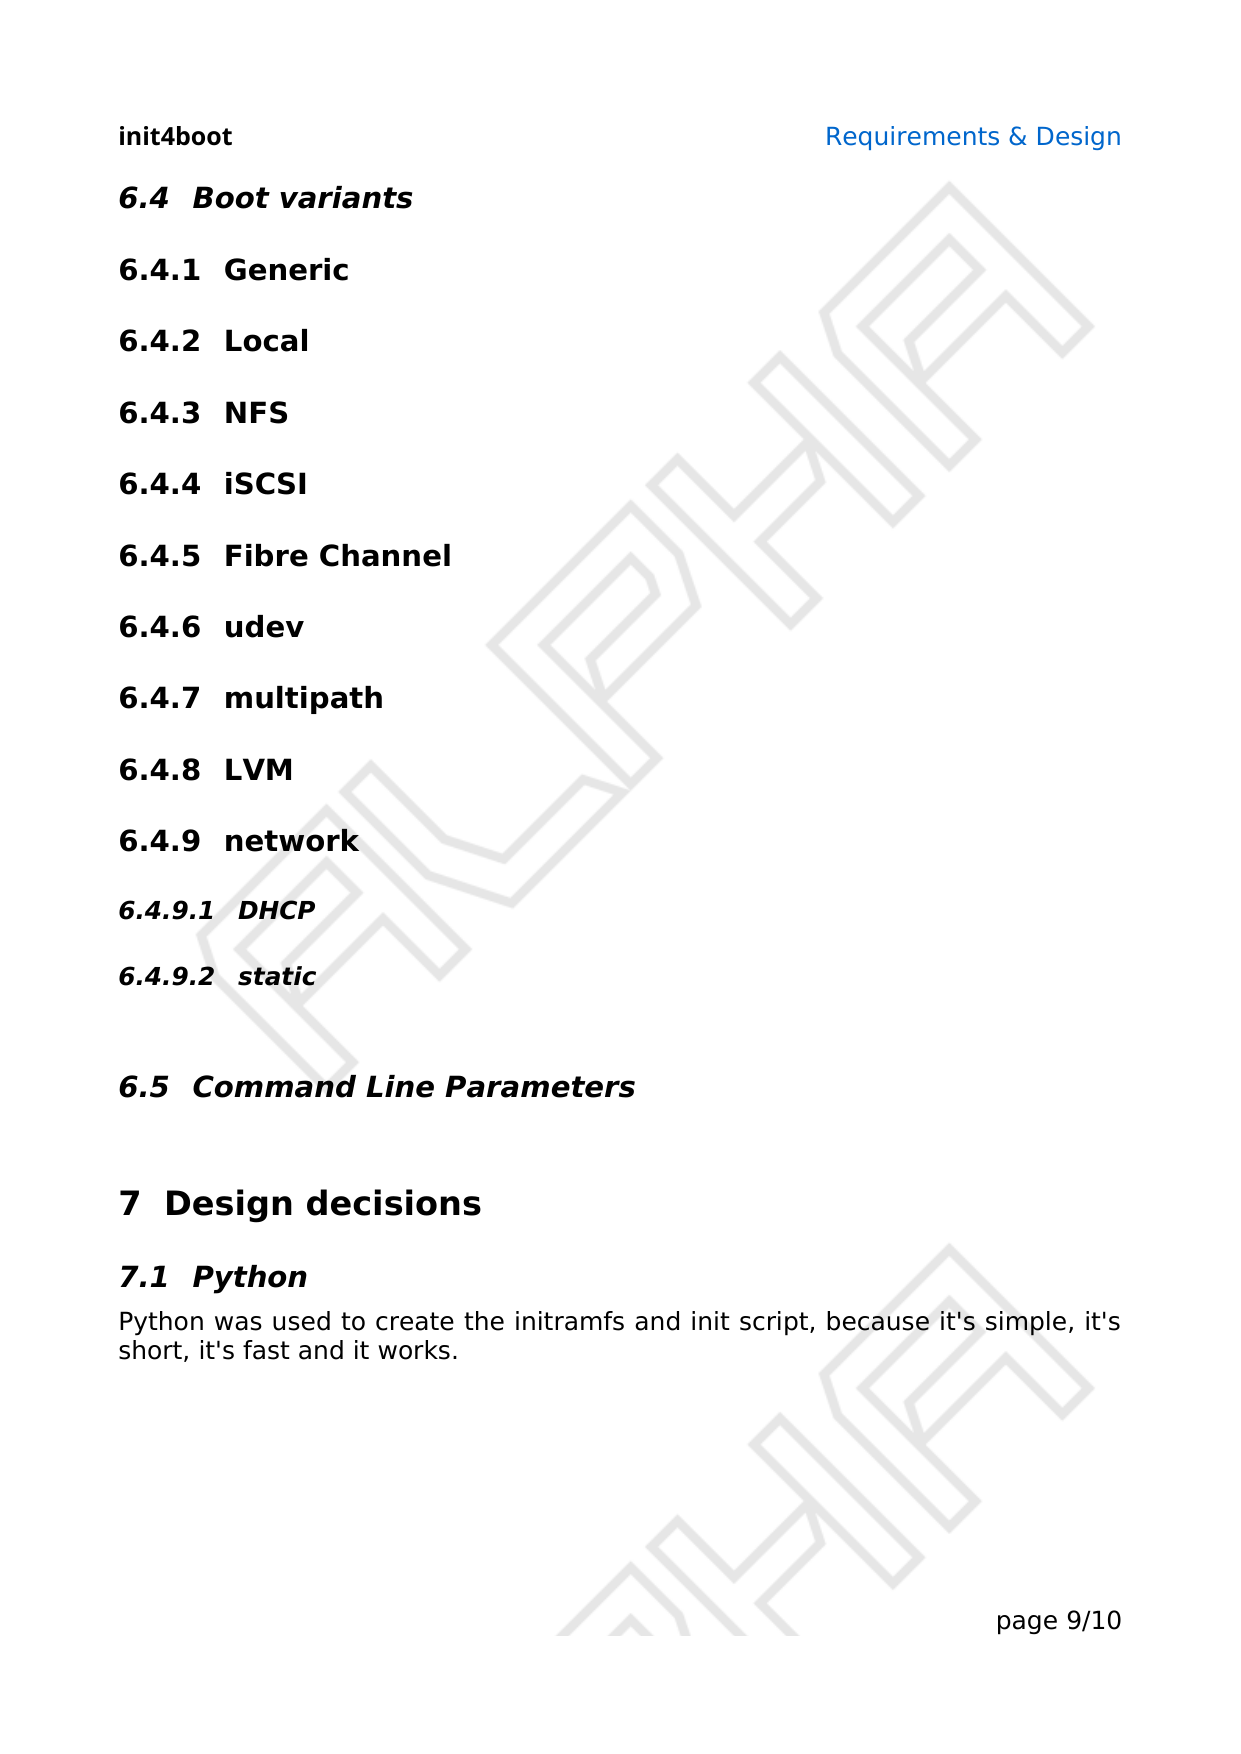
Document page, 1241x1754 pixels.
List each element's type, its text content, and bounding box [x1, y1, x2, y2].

picture [118, 501, 1122, 539]
picture [118, 716, 1122, 753]
picture [118, 1104, 1122, 1184]
subtitle static [118, 963, 1122, 991]
subtitle multipath [118, 682, 1122, 716]
picture [118, 358, 1122, 396]
subtitle Fibre Channel [118, 539, 1122, 573]
picture [118, 1365, 1122, 1636]
subtitle iSCSI [118, 467, 1122, 501]
picture [118, 859, 1122, 896]
picture [118, 1223, 1122, 1260]
subtitle NFS [118, 396, 1122, 430]
picture [118, 216, 1122, 253]
subtitle Command Line Parameters [118, 1071, 1122, 1104]
picture [118, 117, 1122, 182]
picture [118, 573, 1122, 610]
text Python was used to create the initramfs and init script, because it's simple, it's short, it's fast and it works. [118, 1307, 1122, 1365]
subtitle Design decisions [118, 1184, 1122, 1223]
subtitle udev [118, 610, 1122, 644]
picture [118, 430, 1122, 467]
picture [118, 287, 1122, 324]
subtitle Generic [118, 253, 1122, 287]
subtitle network [118, 825, 1122, 859]
picture [118, 925, 1122, 963]
picture [118, 1294, 1122, 1307]
picture [118, 991, 1122, 1071]
subtitle Boot variants [118, 182, 1122, 216]
subtitle Python [118, 1260, 1122, 1294]
subtitle LVM [118, 753, 1122, 787]
picture [118, 644, 1122, 682]
picture [118, 787, 1122, 825]
subtitle Local [118, 324, 1122, 358]
subtitle DHCP [118, 896, 1122, 925]
